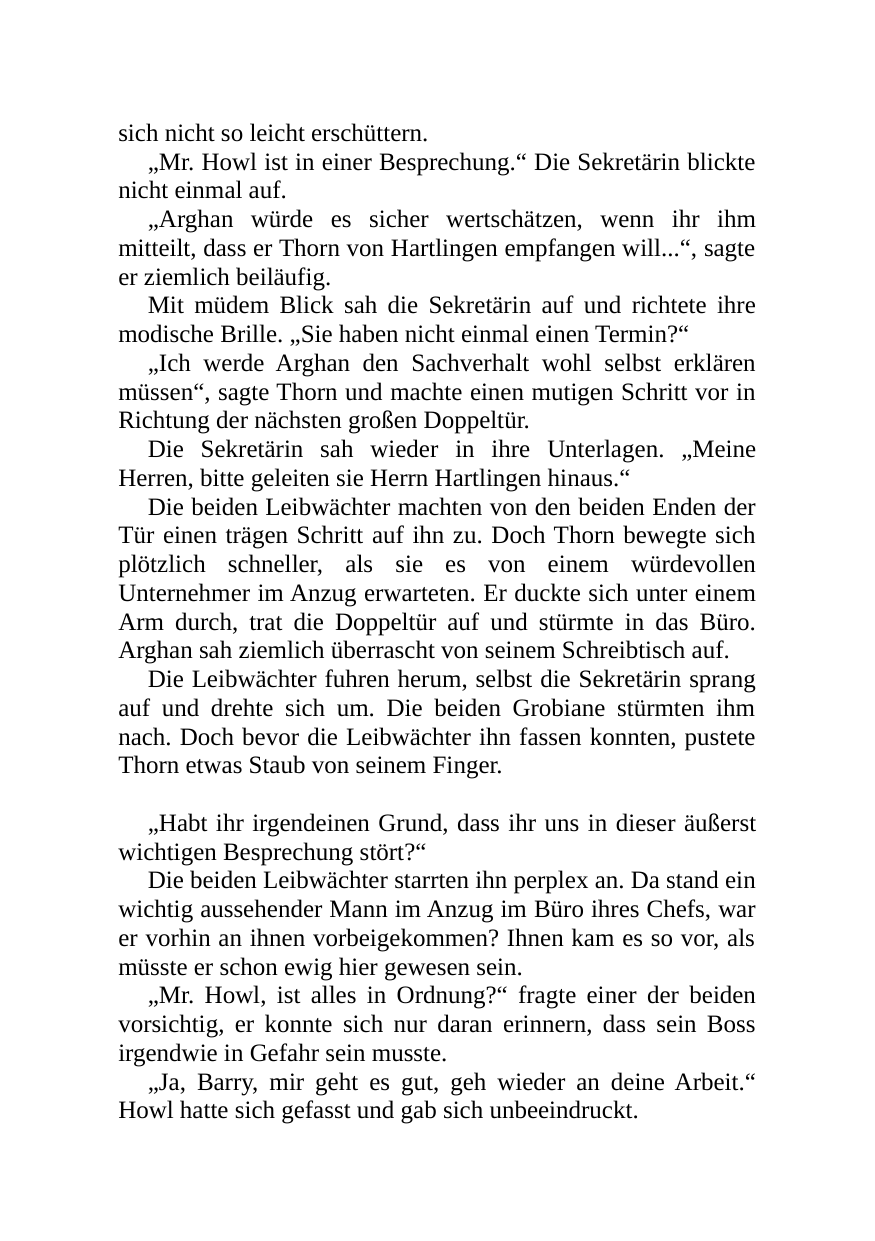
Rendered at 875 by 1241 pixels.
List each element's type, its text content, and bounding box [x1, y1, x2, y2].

text „Mr. Howl, ist alles in Ordnung?“ fragte einer der beiden vorsichtig, er konnte sich nur daran erinnern, dass sein Boss irgendwie in Gefahr sein musste. [118, 981, 756, 1067]
text Mit müdem Blick sah die Sekretärin auf und richtete ihre modische Brille. „Sie haben nicht einmal einen Termin?“ [118, 291, 756, 348]
text „Habt ihr irgendeinen Grund, dass ihr uns in dieser äußerst wichtigen Besprechung stört?“ [118, 808, 756, 866]
text „Arghan würde es sicher wertschätzen, wenn ihr ihm mitteilt, dass er Thorn von Hartlingen empfangen will...“, sagte er ziemlich beiläufig. [118, 204, 756, 291]
text Die beiden Leibwächter starrten ihn perplex an. Da stand ein wichtig aussehender Mann im Anzug im Büro ihres Chefs, war er vorhin an ihnen vorbeigekommen? Ihnen kam es so vor, als müsste er schon ewig hier gewesen sein. [118, 866, 756, 981]
text sich nicht so leicht erschüttern. [118, 118, 756, 147]
text „Mr. Howl ist in einer Besprechung.“ Die Sekretärin blickte nicht einmal auf. [118, 147, 756, 204]
text „Ich werde Arghan den Sachverhalt wohl selbst erklären müssen“, sagte Thorn und machte einen mutigen Schritt vor in Richtung der nächsten großen Doppeltür. [118, 348, 756, 434]
text Die beiden Leibwächter machten von den beiden Enden der Tür einen trägen Schritt auf ihn zu. Doch Thorn bewegte sich plötzlich schneller, als sie es von einem würdevollen Unternehmer im Anzug erwarteten. Er duckte sich unter einem Arm durch, trat die Doppeltür auf und stürmte in das Büro. Arghan sah ziemlich überrascht von seinem Schreibtisch auf. [118, 492, 756, 664]
text „Ja, Barry, mir geht es gut, geh wieder an deine Arbeit.“ Howl hatte sich gefasst und gab sich unbeeindruckt. [118, 1067, 756, 1124]
text Die Leibwächter fuhren herum, selbst die Sekretärin sprang auf und drehte sich um. Die beiden Grobiane stürmten ihm nach. Doch bevor die Leibwächter ihn fassen konnten, pustete Thorn etwas Staub von seinem Finger. [118, 664, 756, 779]
text Die Sekretärin sah wieder in ihre Unterlagen. „Meine Herren, bitte geleiten sie Herrn Hartlingen hinaus.“ [118, 434, 756, 492]
